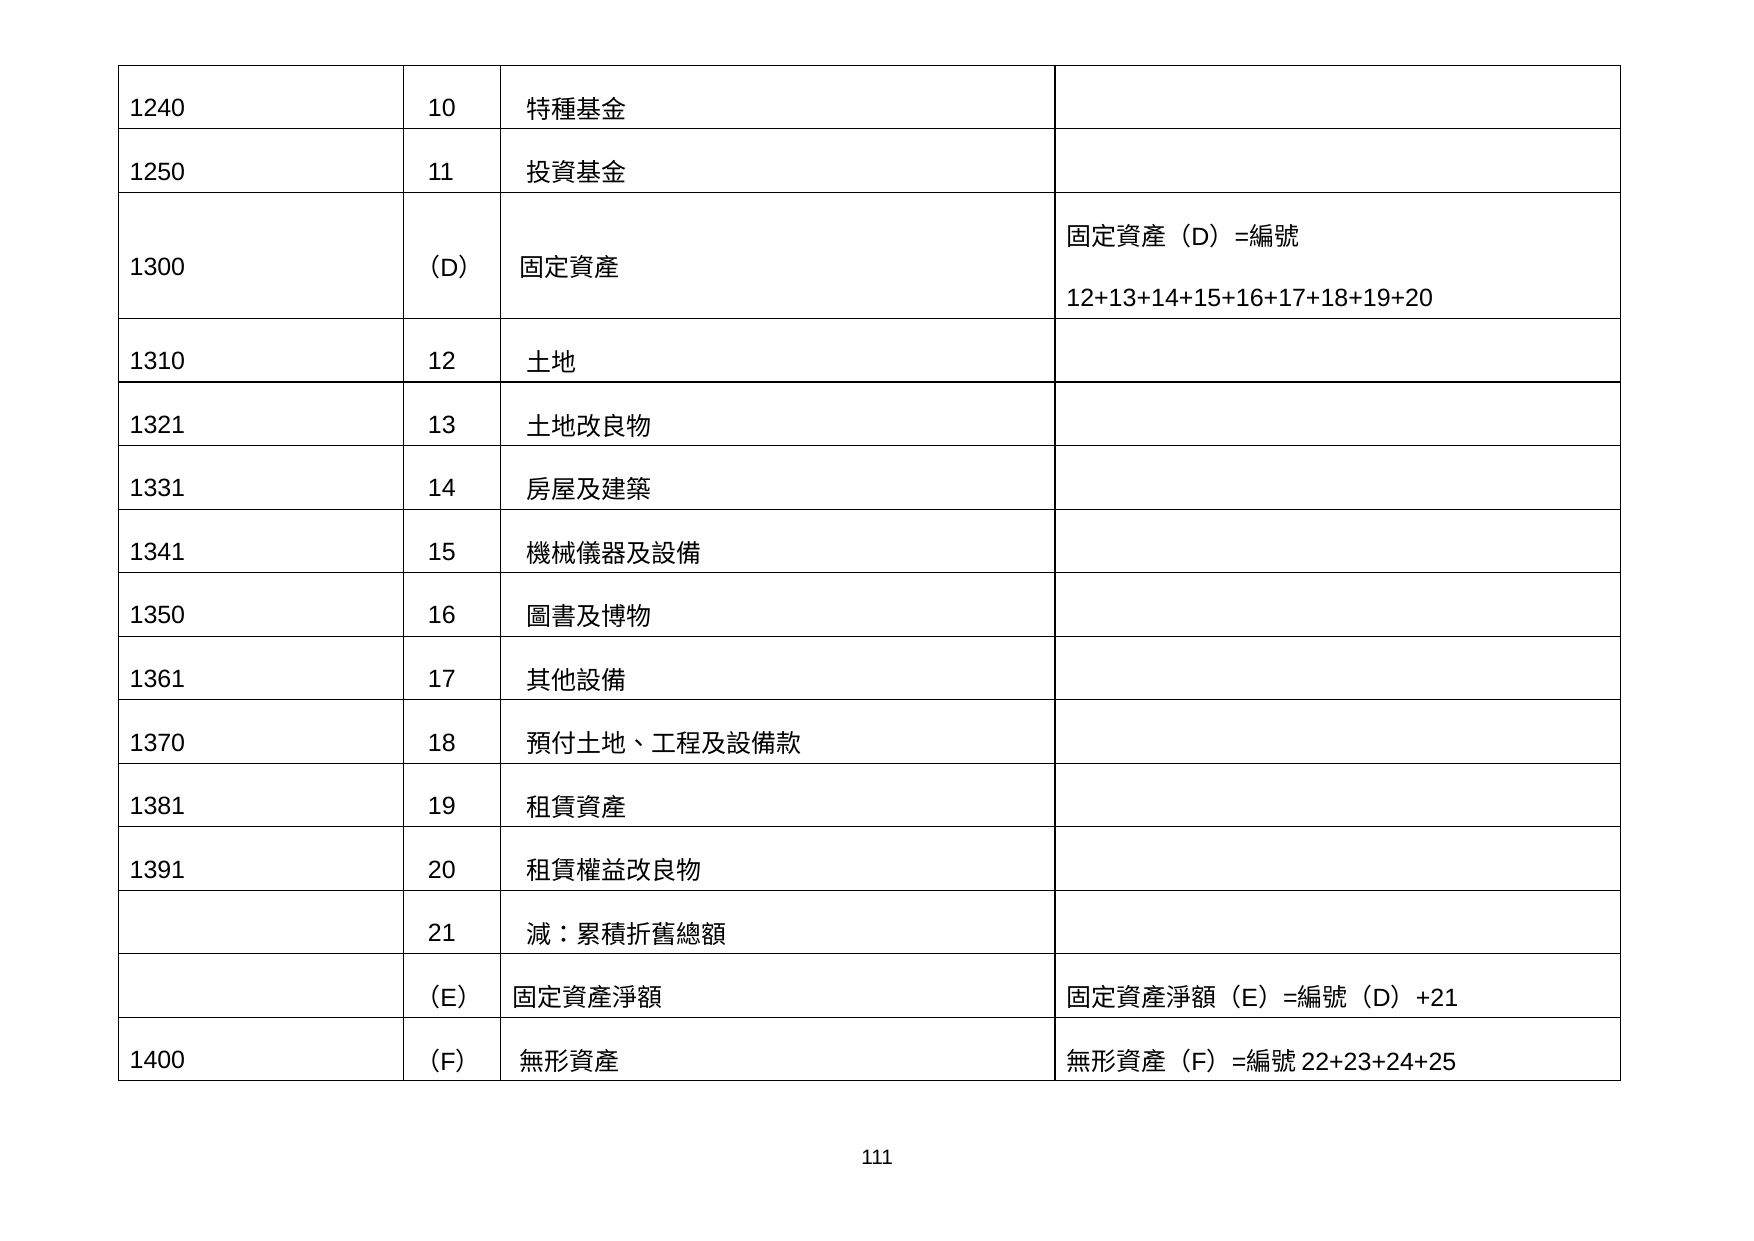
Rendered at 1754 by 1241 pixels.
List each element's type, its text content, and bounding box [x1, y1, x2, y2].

table_cell 預付土地、工程及設備款 [501, 700, 1054, 763]
table_cell [1056, 700, 1620, 763]
table_cell （D） [404, 193, 500, 318]
table_cell 固定資產 [501, 193, 1054, 318]
table_cell 1400 [119, 1018, 403, 1080]
table_cell 1240 [119, 66, 403, 128]
table_cell 1321 [119, 383, 403, 445]
table_cell （F） [404, 1018, 500, 1080]
table_cell 土地改良物 [501, 383, 1054, 445]
table_cell 1331 [119, 446, 403, 508]
table_cell 固定資產淨額 [501, 954, 1054, 1017]
table_cell 1381 [119, 764, 403, 826]
table_cell [1056, 383, 1620, 445]
table_cell 其他設備 [501, 637, 1054, 699]
table_cell 16 [404, 573, 500, 636]
table_cell 機械儀器及設備 [501, 510, 1054, 572]
table_cell [1056, 637, 1620, 699]
table_cell 房屋及建築 [501, 446, 1054, 508]
table_cell [1056, 129, 1620, 192]
table_cell 13 [404, 383, 500, 445]
table_cell 1361 [119, 637, 403, 699]
table_cell 11 [404, 129, 500, 192]
table_cell [1056, 764, 1620, 826]
table_cell 15 [404, 510, 500, 572]
table_cell 固定資產（D）=編號12+13+14+15+16+17+18+19+20 [1056, 193, 1620, 318]
table_cell [1056, 319, 1620, 381]
table_cell 1391 [119, 827, 403, 890]
table_cell 19 [404, 764, 500, 826]
table_cell 12 [404, 319, 500, 381]
table_cell 21 [404, 891, 500, 953]
table_cell 固定資產淨額（E）=編號（D）+21 [1056, 954, 1620, 1017]
table_cell 圖書及博物 [501, 573, 1054, 636]
table_cell 租賃資產 [501, 764, 1054, 826]
table_cell 租賃權益改良物 [501, 827, 1054, 890]
table_cell [1056, 827, 1620, 890]
table_cell [1056, 573, 1620, 636]
table_cell 20 [404, 827, 500, 890]
table_cell 無形資產 [501, 1018, 1054, 1080]
table_cell 1341 [119, 510, 403, 572]
table_cell 18 [404, 700, 500, 763]
table_cell （E） [404, 954, 500, 1017]
table_cell 10 [404, 66, 500, 128]
table_cell [119, 954, 403, 1017]
table_cell 特種基金 [501, 66, 1054, 128]
table_cell 14 [404, 446, 500, 508]
table_cell 1350 [119, 573, 403, 636]
table_cell [1056, 66, 1620, 128]
table_cell 17 [404, 637, 500, 699]
table_cell 土地 [501, 319, 1054, 381]
table_cell [1056, 510, 1620, 572]
table_cell 無形資產（F）=編號22+23+24+25 [1056, 1018, 1620, 1080]
table_cell 1250 [119, 129, 403, 192]
table_cell [1056, 891, 1620, 953]
table_cell 減：累積折舊總額 [501, 891, 1054, 953]
table_cell 1310 [119, 319, 403, 381]
table_cell 1300 [119, 193, 403, 318]
table_cell [119, 891, 403, 953]
table_cell 1370 [119, 700, 403, 763]
table_cell 投資基金 [501, 129, 1054, 192]
table_cell [1056, 446, 1620, 508]
